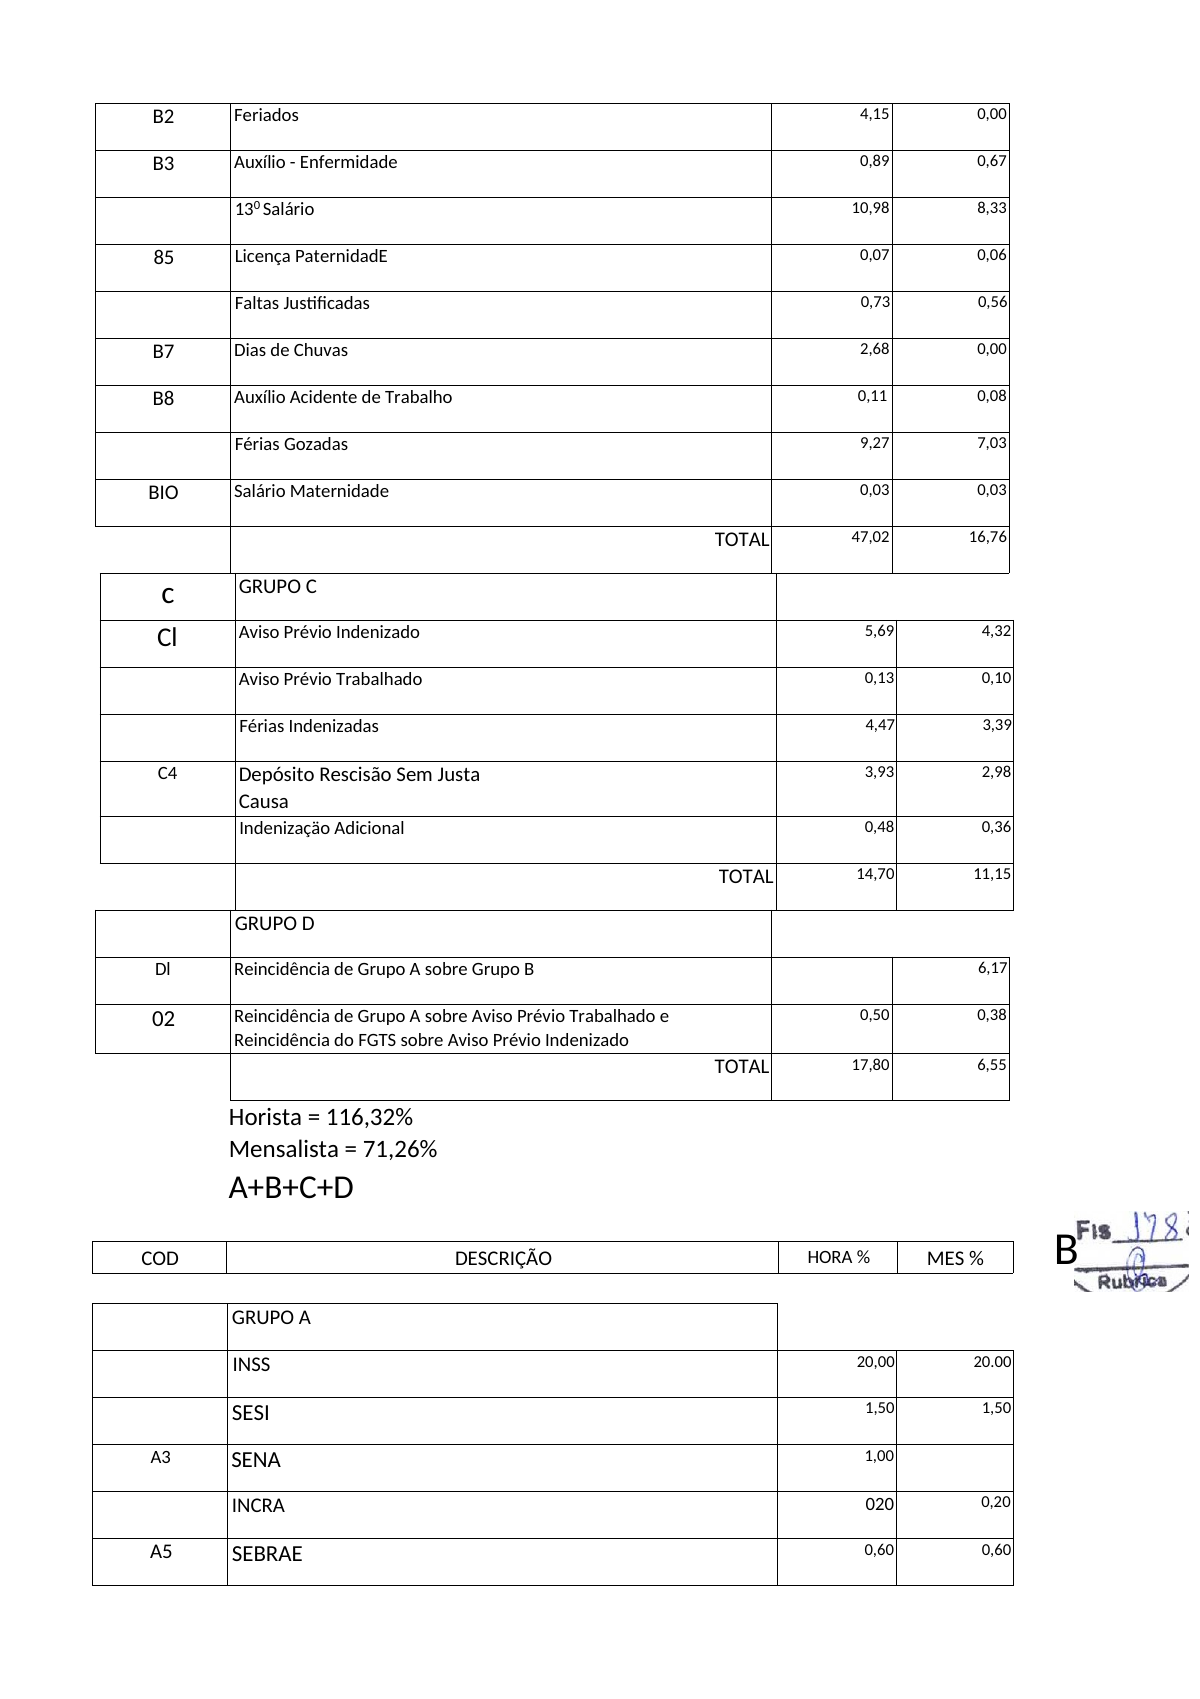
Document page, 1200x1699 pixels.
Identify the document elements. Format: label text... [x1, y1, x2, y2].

table_cell 0,67 [893, 151, 1009, 197]
table_cell [1036, 863, 1187, 909]
table_cell [100, 864, 235, 909]
table_cell [1036, 667, 1187, 714]
table_cell Licença PaternidadE [231, 245, 512, 291]
table_cell BIO [96, 480, 230, 526]
table_cell [1014, 910, 1036, 957]
table_cell [1036, 816, 1187, 863]
table_cell [516, 668, 776, 714]
table_cell [236, 864, 516, 909]
table_cell 4,15 [772, 104, 892, 150]
table_cell [1010, 432, 1014, 479]
table_cell 3,39 [897, 715, 1013, 761]
text Mensalista = 71,26% [229, 1134, 1111, 1164]
table_cell Aviso Prévio Indenizado [236, 621, 516, 667]
table_cell [1014, 479, 1036, 526]
table_cell 0,20 [897, 1492, 1013, 1538]
table_cell TOTAL [512, 527, 771, 573]
table_cell [1036, 103, 1187, 150]
table_cell [644, 1398, 777, 1444]
table_cell [95, 667, 100, 714]
table_cell 4,32 [897, 621, 1013, 667]
table_cell [1036, 338, 1187, 385]
table_cell [512, 433, 771, 479]
table_cell Férias Indenizadas [236, 715, 516, 761]
table_cell [1014, 432, 1036, 479]
table_cell [231, 527, 512, 573]
table_cell [512, 292, 771, 338]
table_cell Feriados [231, 104, 512, 150]
table_cell 130 Salário [231, 198, 512, 244]
table_cell 11,15 [897, 864, 1013, 909]
table_cell [91, 291, 95, 338]
table_cell 0,06 [893, 245, 1009, 291]
table_cell INSS [228, 1351, 644, 1397]
table_cell 16,76 [893, 527, 1009, 573]
table_cell 0,11 [772, 386, 892, 432]
table_cell [93, 1398, 227, 1444]
table_cell [1036, 150, 1187, 197]
table_cell [1036, 910, 1187, 957]
table_cell [96, 911, 230, 957]
table_cell Dl [96, 958, 230, 1003]
table_cell [1014, 150, 1036, 197]
table_cell [516, 621, 776, 667]
table_cell [91, 620, 95, 667]
table_cell [95, 761, 100, 816]
table_cell [1036, 714, 1187, 761]
table_cell [91, 667, 95, 714]
table_cell [1010, 1053, 1014, 1100]
table_cell [1014, 816, 1036, 863]
table_cell 20.00 [897, 1351, 1013, 1397]
table_header COD [93, 1242, 226, 1273]
table_cell 0,00 [893, 339, 1009, 385]
table_cell [91, 432, 95, 479]
table_cell [96, 433, 230, 479]
table_cell Reincidência de Grupo A sobre Grupo B [231, 958, 771, 1003]
table_cell [1036, 197, 1187, 244]
table_cell Faltas Justificadas [231, 292, 512, 338]
table_cell SESI [228, 1398, 644, 1444]
table_cell [644, 1445, 777, 1491]
table_header HORA % [779, 1242, 897, 1273]
table_cell [512, 151, 771, 197]
table_cell [1036, 385, 1187, 432]
table_cell 0,56 [893, 292, 1009, 338]
table_cell [91, 1053, 95, 1100]
table_cell [1036, 1004, 1187, 1053]
table_cell Indenizaçäo Adicional [236, 817, 516, 863]
table_cell [512, 104, 771, 150]
table_cell 9,27 [772, 433, 892, 479]
table_cell [1010, 291, 1014, 338]
table_cell [1014, 385, 1036, 432]
table_cell [1010, 150, 1014, 197]
table_cell [101, 668, 235, 714]
table_cell Dias de Chuvas [231, 339, 512, 385]
table_cell [1036, 957, 1187, 1003]
table_header DESCRIÇÃO [227, 1242, 778, 1273]
table_cell [516, 574, 776, 620]
table_header [93, 1304, 227, 1350]
table_header MES % [898, 1242, 1013, 1273]
table_header [1060, 1251, 1072, 1261]
table_cell [644, 1492, 777, 1538]
table_cell [91, 910, 95, 957]
table_cell 0,07 [772, 245, 892, 291]
table_cell 6,55 [893, 1054, 1009, 1100]
table_cell 17,80 [772, 1054, 892, 1100]
table_cell [897, 1445, 1013, 1491]
table_cell 0,89 [772, 151, 892, 197]
table_cell 0,03 [893, 480, 1009, 526]
table_cell Reincidência de Grupo A sobre Aviso Prévio Trabalhado e Reincidência do FGTS sobre Aviso Prévio Indenizado [231, 1005, 771, 1053]
table_cell 7,03 [893, 433, 1009, 479]
table_cell 0,73 [772, 292, 892, 338]
table_cell B8 [96, 386, 230, 432]
table_cell [512, 339, 771, 385]
table_cell [1036, 291, 1187, 338]
table_cell [1014, 244, 1036, 291]
table_cell [1036, 526, 1187, 573]
table_cell [1014, 1004, 1036, 1053]
table_cell B7 [96, 339, 230, 385]
table_cell 02 [96, 1005, 230, 1053]
table_cell 0,00 [893, 104, 1009, 150]
table_cell Auxílio - Enfermidade [231, 151, 512, 197]
table_cell [93, 1351, 227, 1397]
table_cell [512, 480, 771, 526]
table_cell [91, 957, 95, 1003]
table_cell [95, 1054, 230, 1100]
table_cell [516, 817, 776, 863]
table_header [1032, 1211, 1182, 1595]
subtitle A+B+C+D [228, 1167, 1111, 1207]
table_cell 2,98 [897, 762, 1013, 816]
table_cell Auxílio Acidente de Trabalho [231, 386, 512, 432]
table_cell [96, 198, 230, 244]
table_cell 0,36 [897, 817, 1013, 863]
table_cell [1036, 761, 1187, 816]
table_cell [1014, 1053, 1036, 1100]
table_cell [1014, 620, 1036, 667]
table_cell 0,48 [777, 817, 896, 863]
table_cell 1,00 [778, 1445, 896, 1491]
table_cell TOTAL [231, 1054, 771, 1100]
table_cell 47,02 [772, 527, 892, 573]
table_cell 20,00 [778, 1351, 896, 1397]
table_cell [91, 338, 95, 385]
table_cell [1014, 863, 1036, 909]
table_cell [1010, 957, 1014, 1003]
table_cell 5,69 [777, 621, 896, 667]
table_cell [1036, 432, 1187, 479]
table_cell [89, 1274, 1032, 1595]
table_cell [1014, 761, 1036, 816]
table_cell 1,50 [897, 1398, 1013, 1444]
table_cell [91, 103, 95, 150]
table_cell [91, 526, 95, 573]
table_cell GRUPO C [236, 574, 516, 620]
table_cell [772, 958, 892, 1003]
table_cell [91, 197, 95, 244]
table_cell [644, 1351, 777, 1397]
table_cell [892, 911, 1009, 957]
table_cell [1014, 526, 1036, 573]
table_cell [95, 863, 100, 909]
table_cell [93, 1492, 227, 1538]
table_cell [95, 620, 100, 667]
table_cell [91, 714, 95, 761]
table_cell [1014, 573, 1036, 620]
table_cell [1010, 197, 1014, 244]
table_header GRUPO A [228, 1304, 644, 1350]
table_cell [516, 715, 776, 761]
table_cell B2 [96, 104, 230, 150]
table_cell 0,60 [897, 1539, 1013, 1585]
table_cell [91, 573, 95, 620]
table_cell [1010, 385, 1014, 432]
table_cell INCRA [228, 1492, 644, 1538]
table_cell 0,10 [897, 668, 1013, 714]
table_cell [91, 479, 95, 526]
table_header [896, 1303, 1013, 1350]
table_cell 0,60 [778, 1539, 896, 1585]
table_cell 1,50 [778, 1398, 896, 1444]
table_cell [1009, 911, 1014, 957]
table_header [778, 1303, 896, 1350]
table_cell [897, 573, 1014, 620]
table_cell C4 [101, 762, 235, 816]
table_cell [101, 817, 235, 863]
table_cell [777, 574, 897, 620]
table_cell [1036, 244, 1187, 291]
table_cell [644, 1539, 777, 1585]
table_cell SENA [228, 1445, 644, 1491]
table_cell 3,93 [777, 762, 896, 816]
table_cell 0,50 [772, 1005, 892, 1053]
text Horista = 116,32% [229, 1101, 1111, 1131]
table_cell [96, 292, 230, 338]
table_cell Férias Gozadas [231, 433, 512, 479]
table_cell [1010, 338, 1014, 385]
table_header [644, 1304, 777, 1350]
table_cell A3 [93, 1445, 227, 1491]
table_cell Cl [101, 621, 235, 667]
table_cell A5 [93, 1539, 227, 1585]
table_header [1060, 1238, 1071, 1248]
table_cell 0,38 [893, 1005, 1009, 1053]
table_cell 0,13 [777, 668, 896, 714]
table_cell [512, 198, 771, 244]
table_cell [1010, 244, 1014, 291]
table_cell [95, 573, 100, 620]
table_cell [512, 245, 771, 291]
table_cell SEBRAE [228, 1539, 644, 1585]
table_cell [1014, 957, 1036, 1003]
table_cell Aviso Prévio Trabalhado [236, 668, 516, 714]
table_cell 14,70 [777, 864, 896, 909]
table_cell [1036, 1053, 1187, 1100]
table_cell Depósito Rescisão Sem Justa Causa [236, 762, 516, 816]
table_cell [91, 385, 95, 432]
table_cell [1010, 479, 1014, 526]
table_cell [95, 527, 230, 573]
table_cell [91, 1004, 95, 1053]
table_cell [1010, 526, 1014, 573]
table_cell GRUPO D [231, 911, 771, 957]
table_cell 0,03 [772, 480, 892, 526]
table_cell [512, 386, 771, 432]
table_cell [1014, 338, 1036, 385]
table_header [89, 1211, 1032, 1273]
table_cell [516, 762, 776, 816]
table_cell [95, 714, 100, 761]
table_cell [91, 761, 95, 816]
table_cell 6,17 [893, 958, 1009, 1003]
table_cell [1014, 667, 1036, 714]
table_cell [1014, 714, 1036, 761]
table_cell 10,98 [772, 198, 892, 244]
table_cell 0,08 [893, 386, 1009, 432]
table_cell [91, 244, 95, 291]
table_cell [772, 911, 892, 957]
table_cell [91, 863, 95, 909]
table_cell [1014, 103, 1036, 150]
table_cell 85 [96, 245, 230, 291]
table_cell TOTAL [516, 864, 776, 909]
table_cell [1014, 291, 1036, 338]
table_cell Salário Maternidade [231, 480, 512, 526]
table_cell 020 [778, 1492, 896, 1538]
table_cell [1010, 1004, 1014, 1053]
table_cell 8,33 [893, 198, 1009, 244]
table_cell [1036, 573, 1187, 620]
table_cell [101, 715, 235, 761]
table_cell c [101, 574, 235, 620]
table_cell [1036, 479, 1187, 526]
table_cell 2,68 [772, 339, 892, 385]
table_cell [1010, 103, 1014, 150]
table_cell [91, 816, 95, 863]
table_cell [1036, 620, 1187, 667]
table_cell 4,47 [777, 715, 896, 761]
table_cell B3 [96, 151, 230, 197]
table_cell [91, 150, 95, 197]
table_cell [1014, 197, 1036, 244]
table_cell [95, 816, 100, 863]
